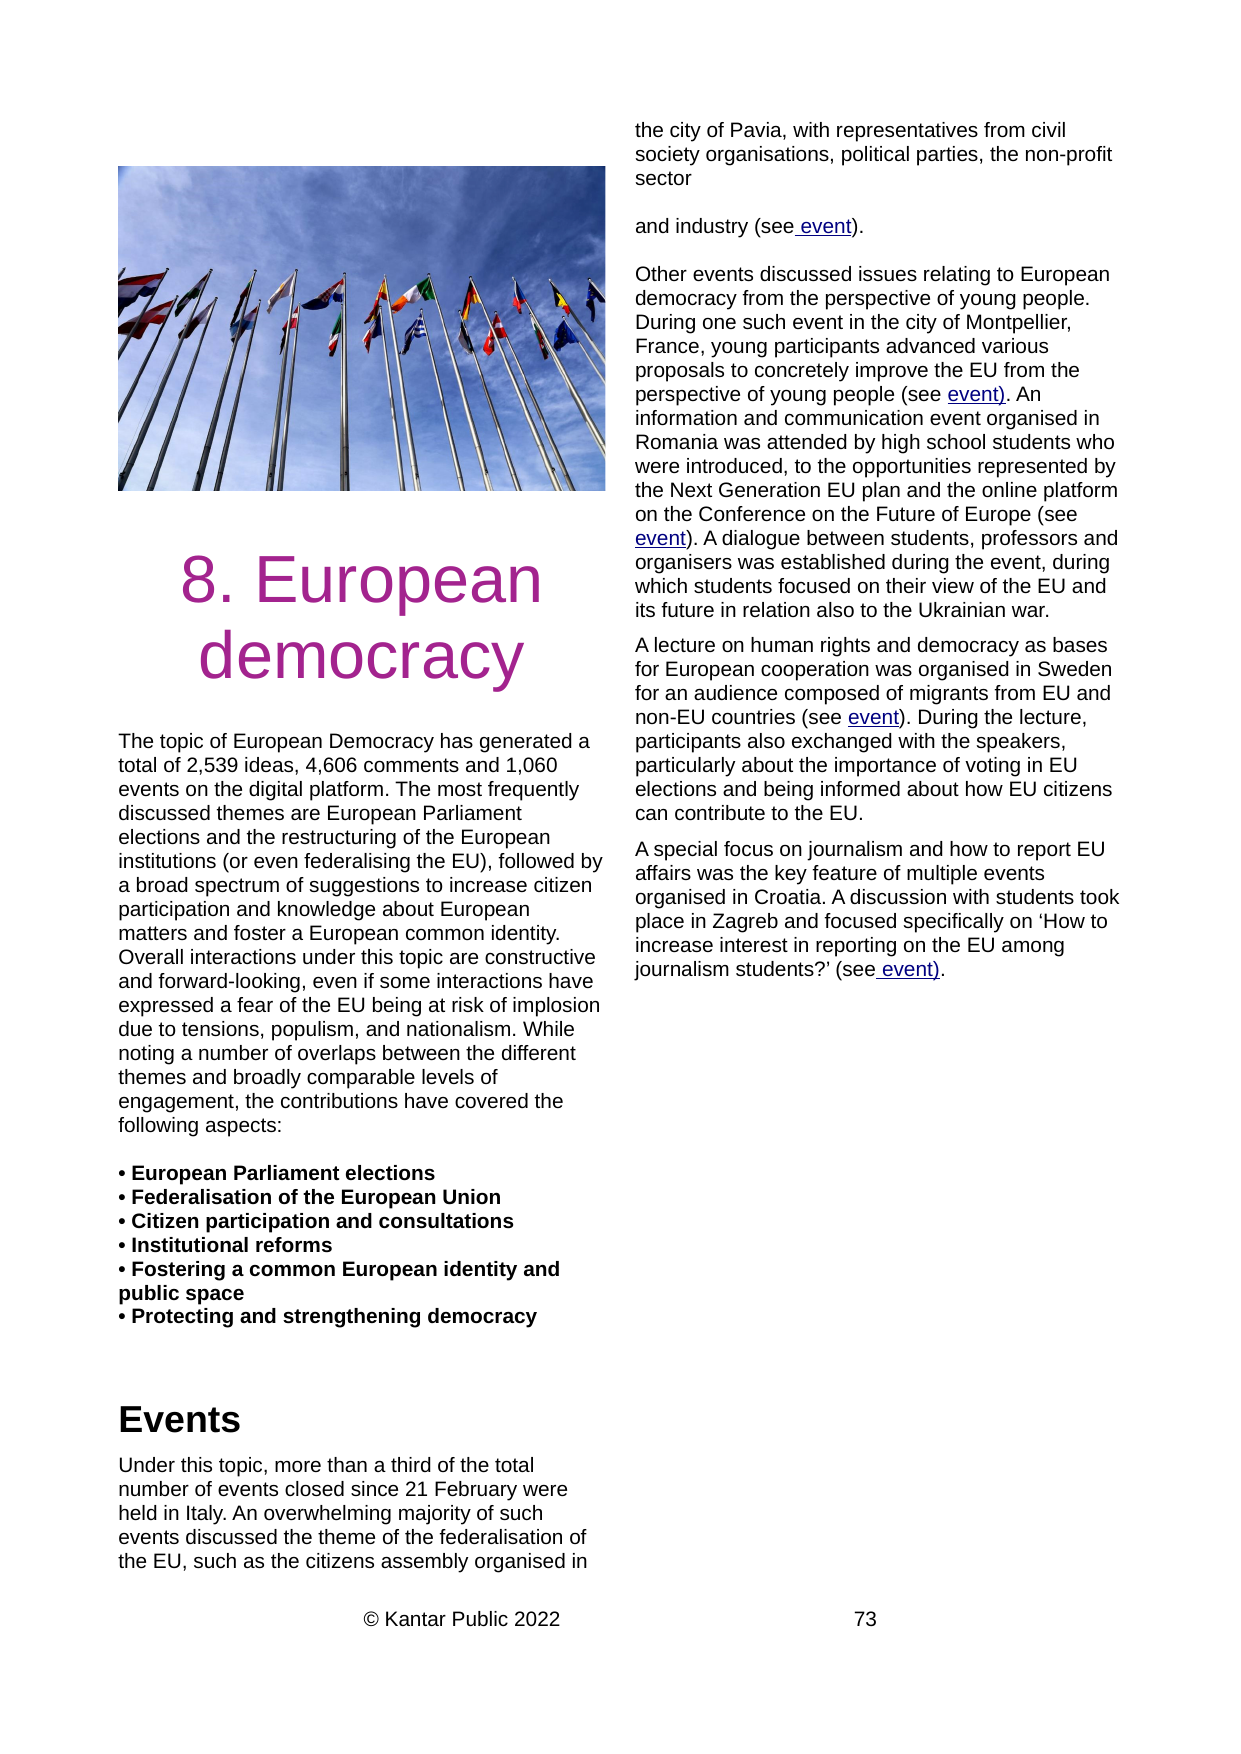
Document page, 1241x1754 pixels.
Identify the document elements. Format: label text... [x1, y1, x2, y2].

text • Protecting and strengthening democracy [118, 1304, 605, 1328]
text A special focus on journalism and how to report EU affairs was the key feature of multiple events organised in Croatia. A discussion with students took place in Zagreb and focused specifically on ‘How to increase interest in reporting on the EU among journalism students?’ (see event). [635, 837, 1122, 981]
subtitle 8. European democracy [118, 539, 605, 693]
text Other events discussed issues relating to European democracy from the perspective of young people. During one such event in the city of Montpellier, France, young participants advanced various proposals to concretely improve the EU from the perspective of young people (see event). An information and communication event organised in Romania was attended by high school students who were introduced, to the opportunities represented by the Next Generation EU plan and the online platform on the Conference on the Future of Europe (see event). A dialogue between students, professors and organisers was established during the event, during which students focused on their view of the EU and its future in relation also to the Ukrainian war. [635, 262, 1122, 621]
text • Fostering a common European identity and public space [118, 1256, 605, 1304]
text The topic of European Democracy has generated a total of 2,539 ideas, 4,606 comments and 1,060 events on the digital platform. The most frequently discussed themes are European Parliament elections and the restructuring of the European institutions (or even federalising the EU), followed by a broad spectrum of suggestions to increase citizen participation and knowledge about European matters and foster a European common identity. [118, 729, 605, 945]
text and industry (see event). [635, 214, 1122, 238]
text the city of Pavia, with representatives from civil society organisations, political parties, the non-profit sector [635, 118, 1122, 190]
text • European Parliament elections [118, 1161, 605, 1184]
picture [118, 166, 606, 491]
text A lecture on human rights and democracy as bases for European cooperation was organised in Sweden for an audience composed of migrants from EU and non-EU countries (see event). During the lecture, participants also exchanged with the speakers, particularly about the importance of voting in EU elections and being informed about how EU citizens can contribute to the EU. [635, 633, 1122, 825]
text • Federalisation of the European Union [118, 1184, 605, 1208]
subtitle Events [118, 1397, 605, 1440]
text • Citizen participation and consultations [118, 1208, 605, 1232]
text Overall interactions under this topic are constructive and forward-looking, even if some interactions have expressed a fear of the EU being at risk of implosion due to tensions, populism, and nationalism. While noting a number of overlaps between the different themes and broadly comparable levels of engagement, the contributions have covered the following aspects: [118, 945, 605, 1137]
text • Institutional reforms [118, 1232, 605, 1256]
text Under this topic, more than a third of the total number of events closed since 21 February were held in Italy. An overwhelming majority of such events discussed the theme of the federalisation of the EU, such as the citizens assembly organised in [118, 1453, 605, 1572]
